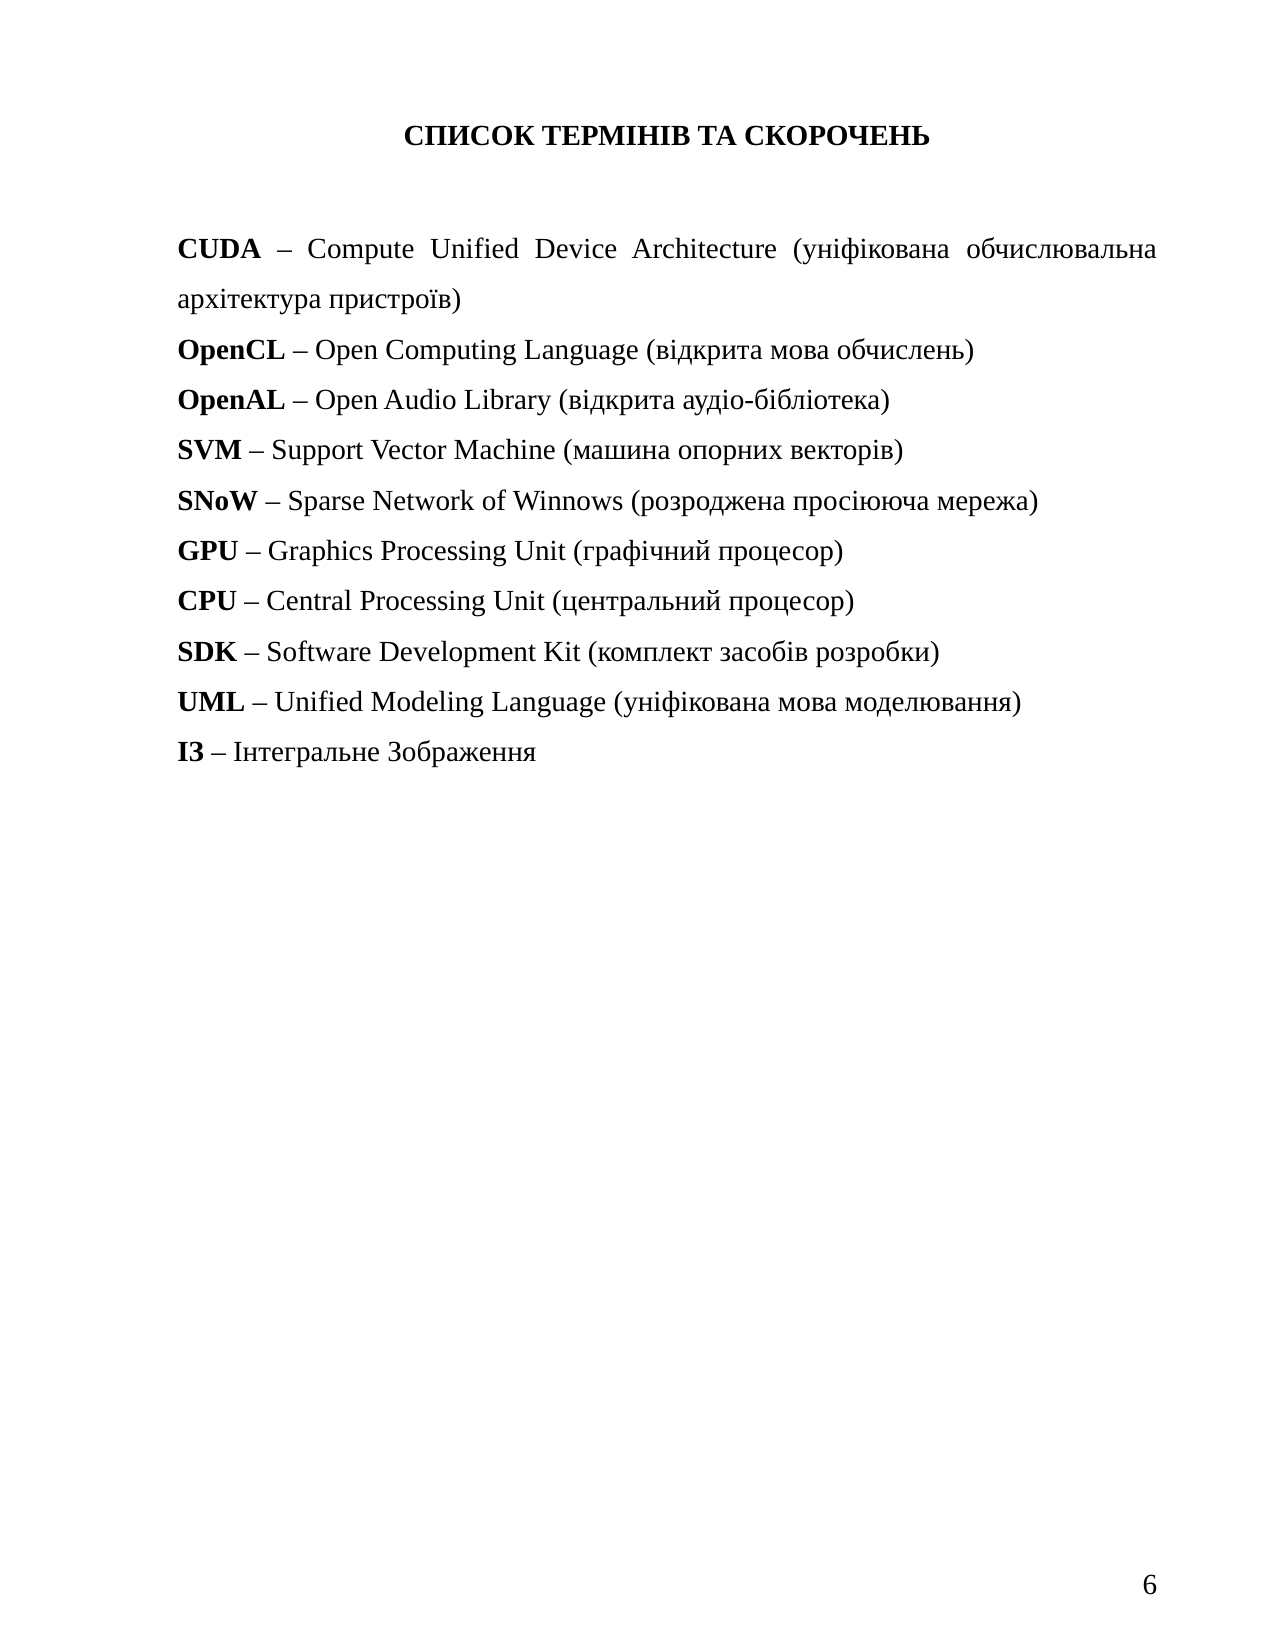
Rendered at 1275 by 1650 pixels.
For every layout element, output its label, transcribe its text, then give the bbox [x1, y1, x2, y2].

subtitle СПИСОК ТЕРМІНІВ ТА СКОРОЧЕНЬ [177, 118, 1157, 152]
text SDK – Software Development Kit (комплект засобів розробки) [177, 634, 1157, 667]
text SVM – Support Vector Machine (машина опорних векторів) [177, 432, 1157, 466]
text ІЗ – Інтегральне Зображення [177, 734, 1157, 768]
text CPU – Central Processing Unit (центральний процесор) [177, 583, 1157, 617]
text GPU – Graphics Processing Unit (графічний процесор) [177, 533, 1157, 567]
text OpenAL – Open Audio Library (відкрита аудіо-бібліотека) [177, 382, 1157, 416]
text CUDA – Compute Unified Device Architecture (уніфікована обчислювальна архітектура пристроїв) [177, 231, 1157, 315]
text OpenCL – Open Computing Language (відкрита мова обчислень) [177, 332, 1157, 365]
text UML – Unified Modeling Language (уніфікована мова моделювання) [177, 684, 1157, 718]
text SNoW – Sparse Network of Winnows (розроджена просіююча мережа) [177, 483, 1157, 516]
